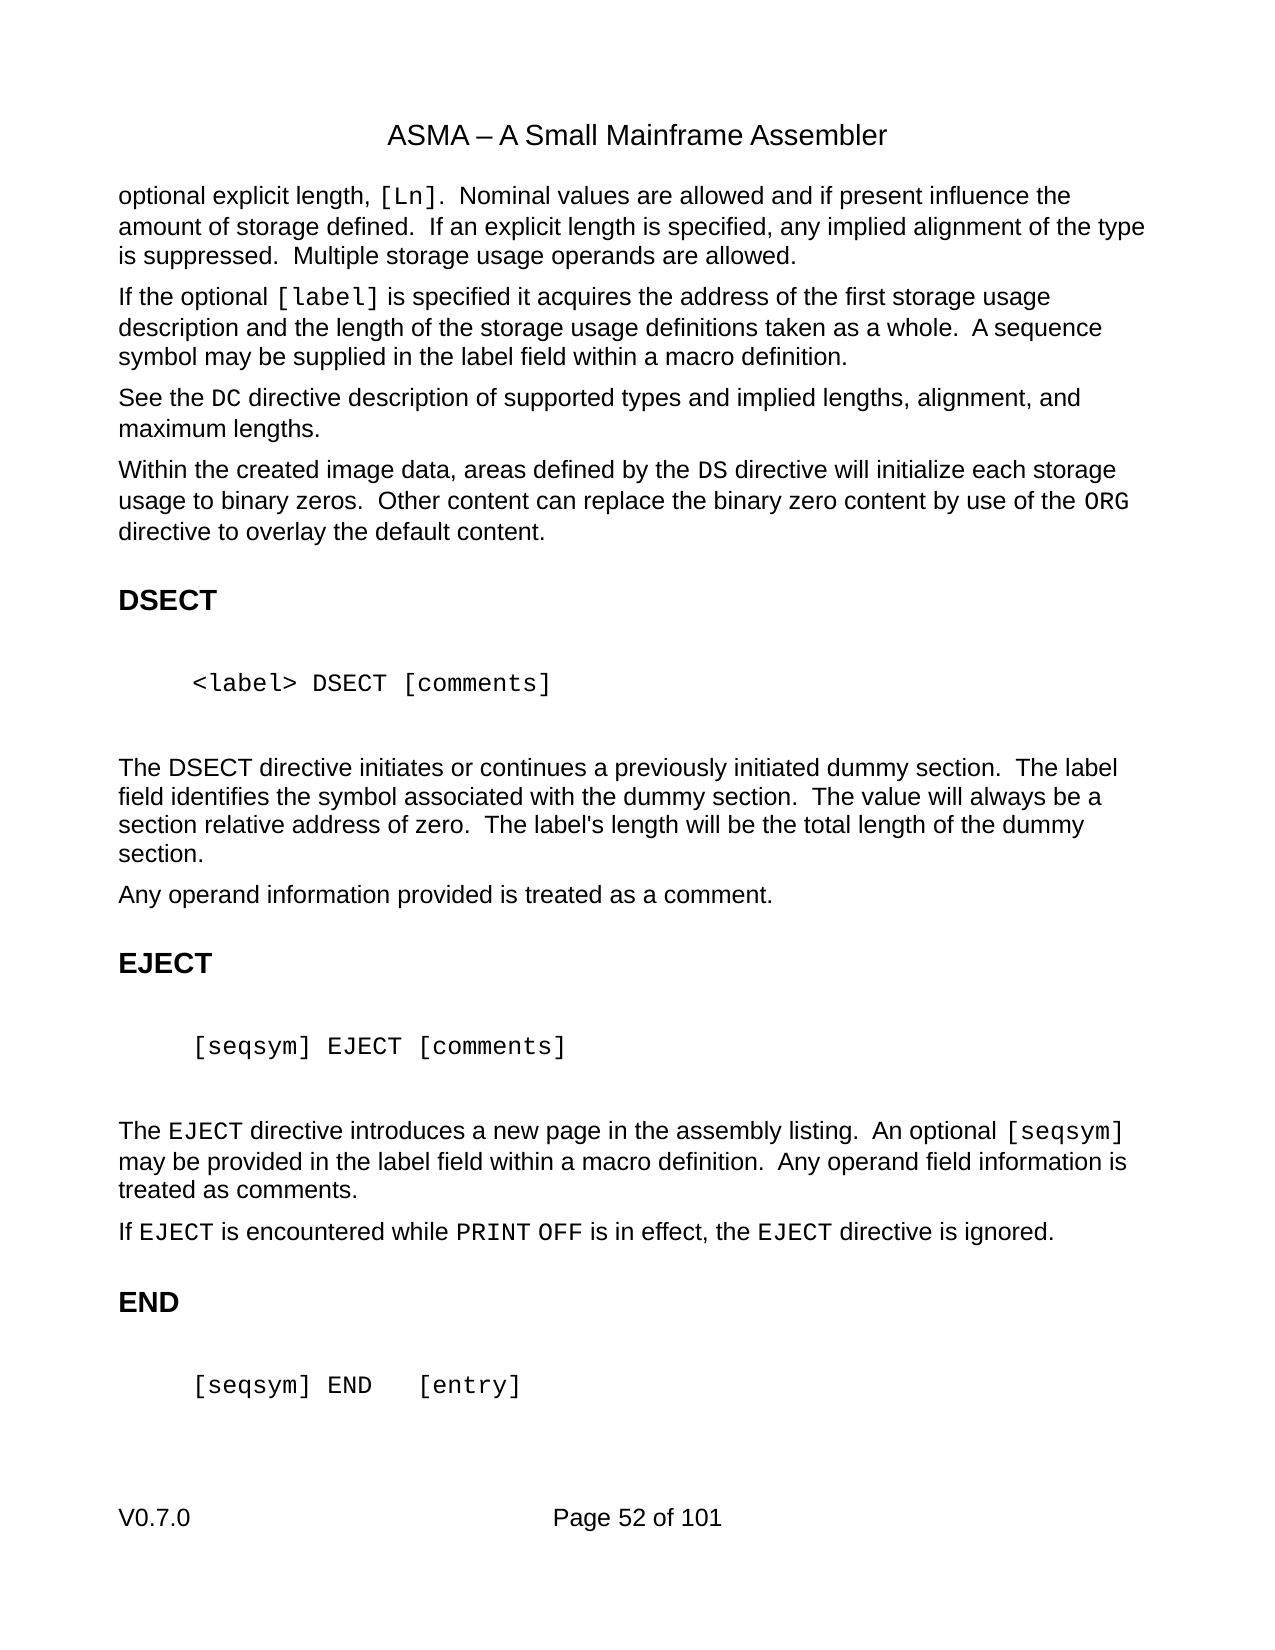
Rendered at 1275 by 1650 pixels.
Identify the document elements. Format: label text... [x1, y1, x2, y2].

text Any operand information provided is treated as a comment. [118, 880, 1157, 909]
text If EJECT is encountered while PRINT OFF is in effect, the EJECT directive is ignored. [118, 1217, 1157, 1248]
subtitle END [118, 1285, 1157, 1319]
text The DSECT directive initiates or continues a previously initiated dummy section. The label field identifies the symbol associated with the dummy section. The value will always be a section relative address of zero. The label's length will be the total length of the dummy section. [118, 753, 1157, 868]
text [seqsym] END [entry] [192, 1372, 1157, 1401]
subtitle DSECT [118, 583, 1157, 617]
text The EJECT directive introduces a new page in the assembly listing. An optional [seqsym] may be provided in the label field within a macro definition. Any operand field information is treated as comments. [118, 1116, 1157, 1204]
text If the optional [label] is specified it acquires the address of the first storage usage description and the length of the storage usage definitions taken as a whole. A sequence symbol may be supplied in the label field within a macro definition. [118, 282, 1157, 371]
text Within the created image data, areas defined by the DS directive will initialize each storage usage to binary zeros. Other content can replace the binary zero content by use of the ORG directive to overlay the default content. [118, 455, 1157, 546]
subtitle EJECT [118, 946, 1157, 980]
text <label> DSECT [comments] [192, 671, 1157, 699]
text [seqsym] EJECT [comments] [192, 1034, 1157, 1062]
text See the DC directive description of supported types and implied lengths, alignment, and maximum lengths. [118, 383, 1157, 443]
text optional explicit length, [Ln]. Nominal values are allowed and if present influence the amount of storage defined. If an explicit length is specified, any implied alignment of the type is suppressed. Multiple storage usage operands are allowed. [118, 181, 1157, 269]
